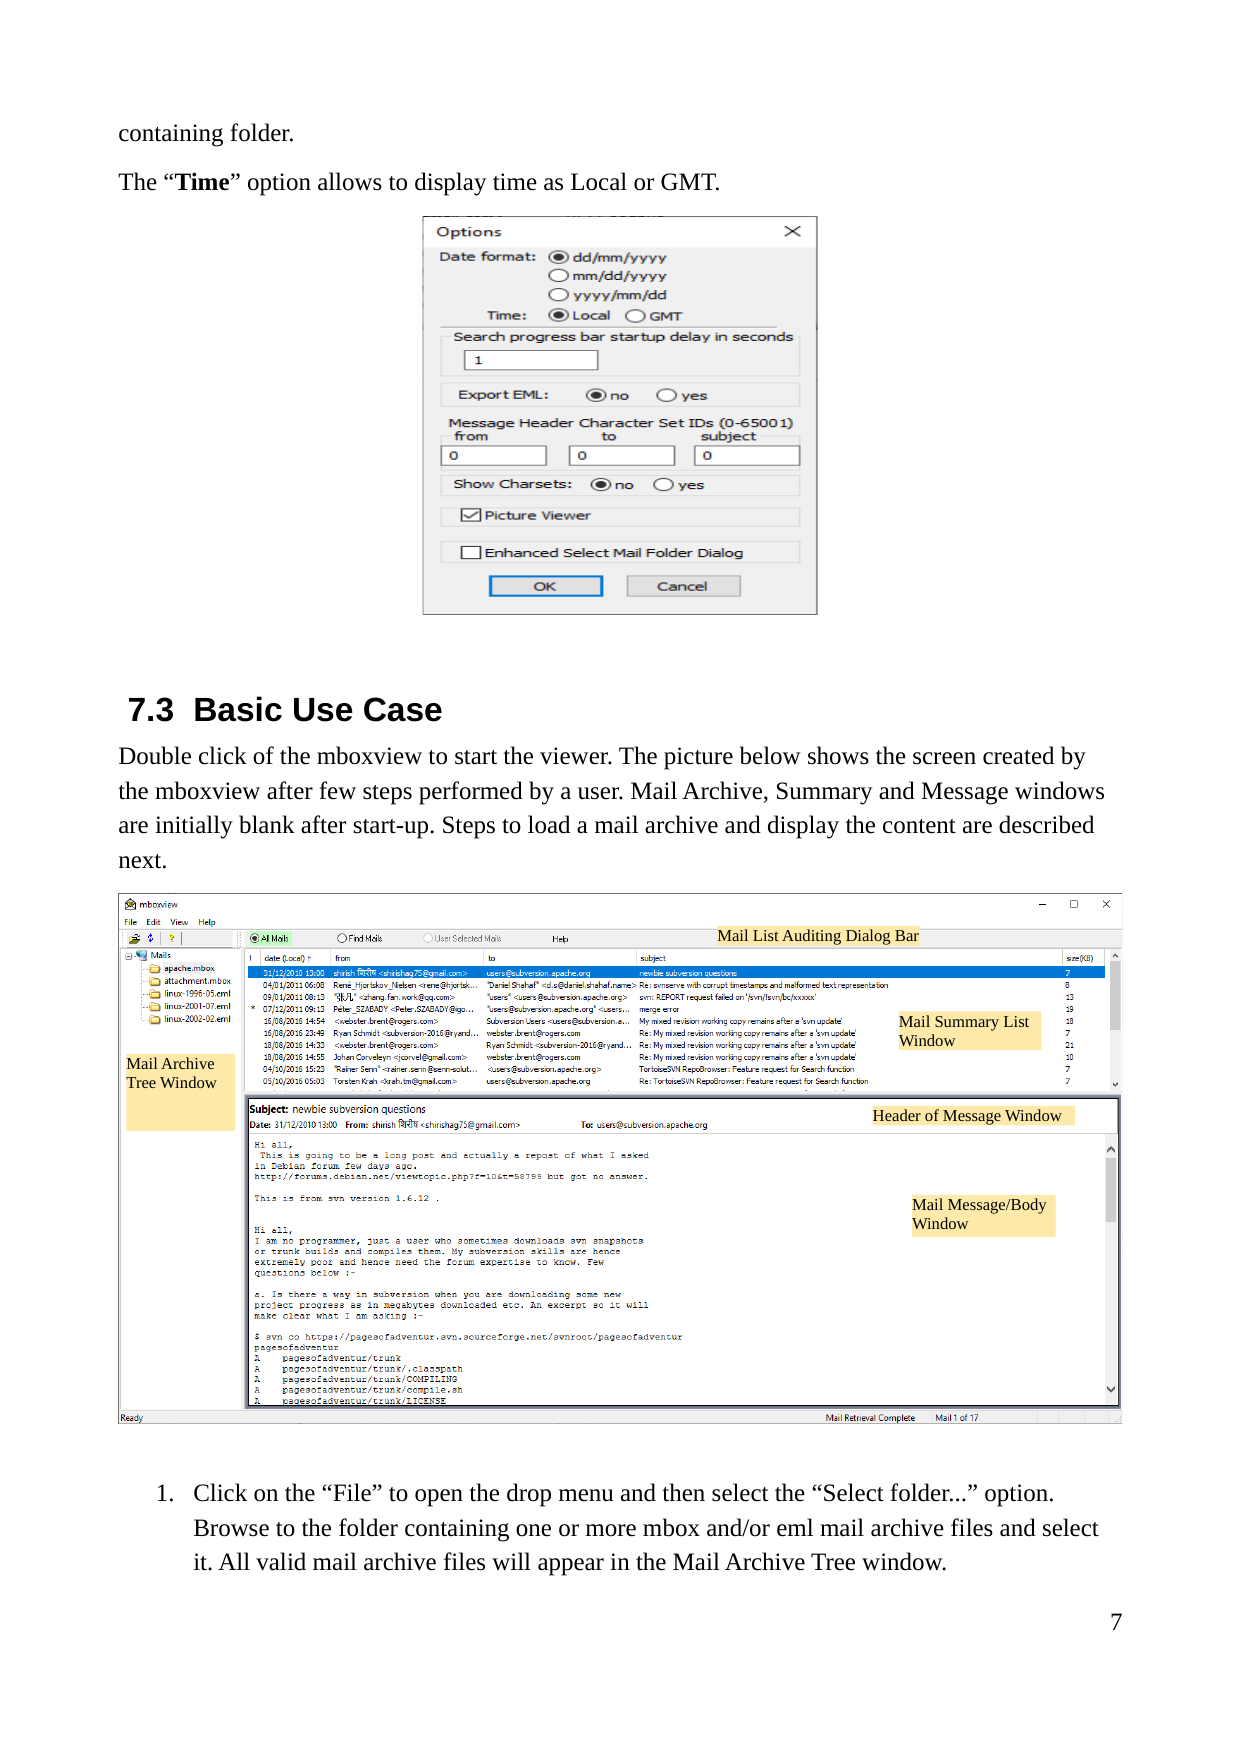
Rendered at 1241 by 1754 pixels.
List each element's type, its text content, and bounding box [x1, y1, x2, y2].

subtitle Basic Use Case [118, 690, 1122, 729]
text The “Time” option allows to display time as Local or GMT. [118, 167, 1122, 196]
text containing folder. [118, 118, 1122, 147]
picture [422, 216, 818, 615]
picture [118, 893, 1123, 1424]
text Double click of the mboxview to start the viewer. The picture below shows the screen created by the mboxview after few steps performed by a user. Mail Archive, Summary and Message windows are initially blank after start-up. Steps to load a mail archive and display the content are described next. [118, 741, 1122, 874]
list Click on the “File” to open the drop menu and then select the “Select folder...” option. Browse to the folder containing one or more mbox and/or eml mail archive files and select it. All valid mail archive files will appear in the Mail Archive Tree window. [156, 1478, 1122, 1576]
